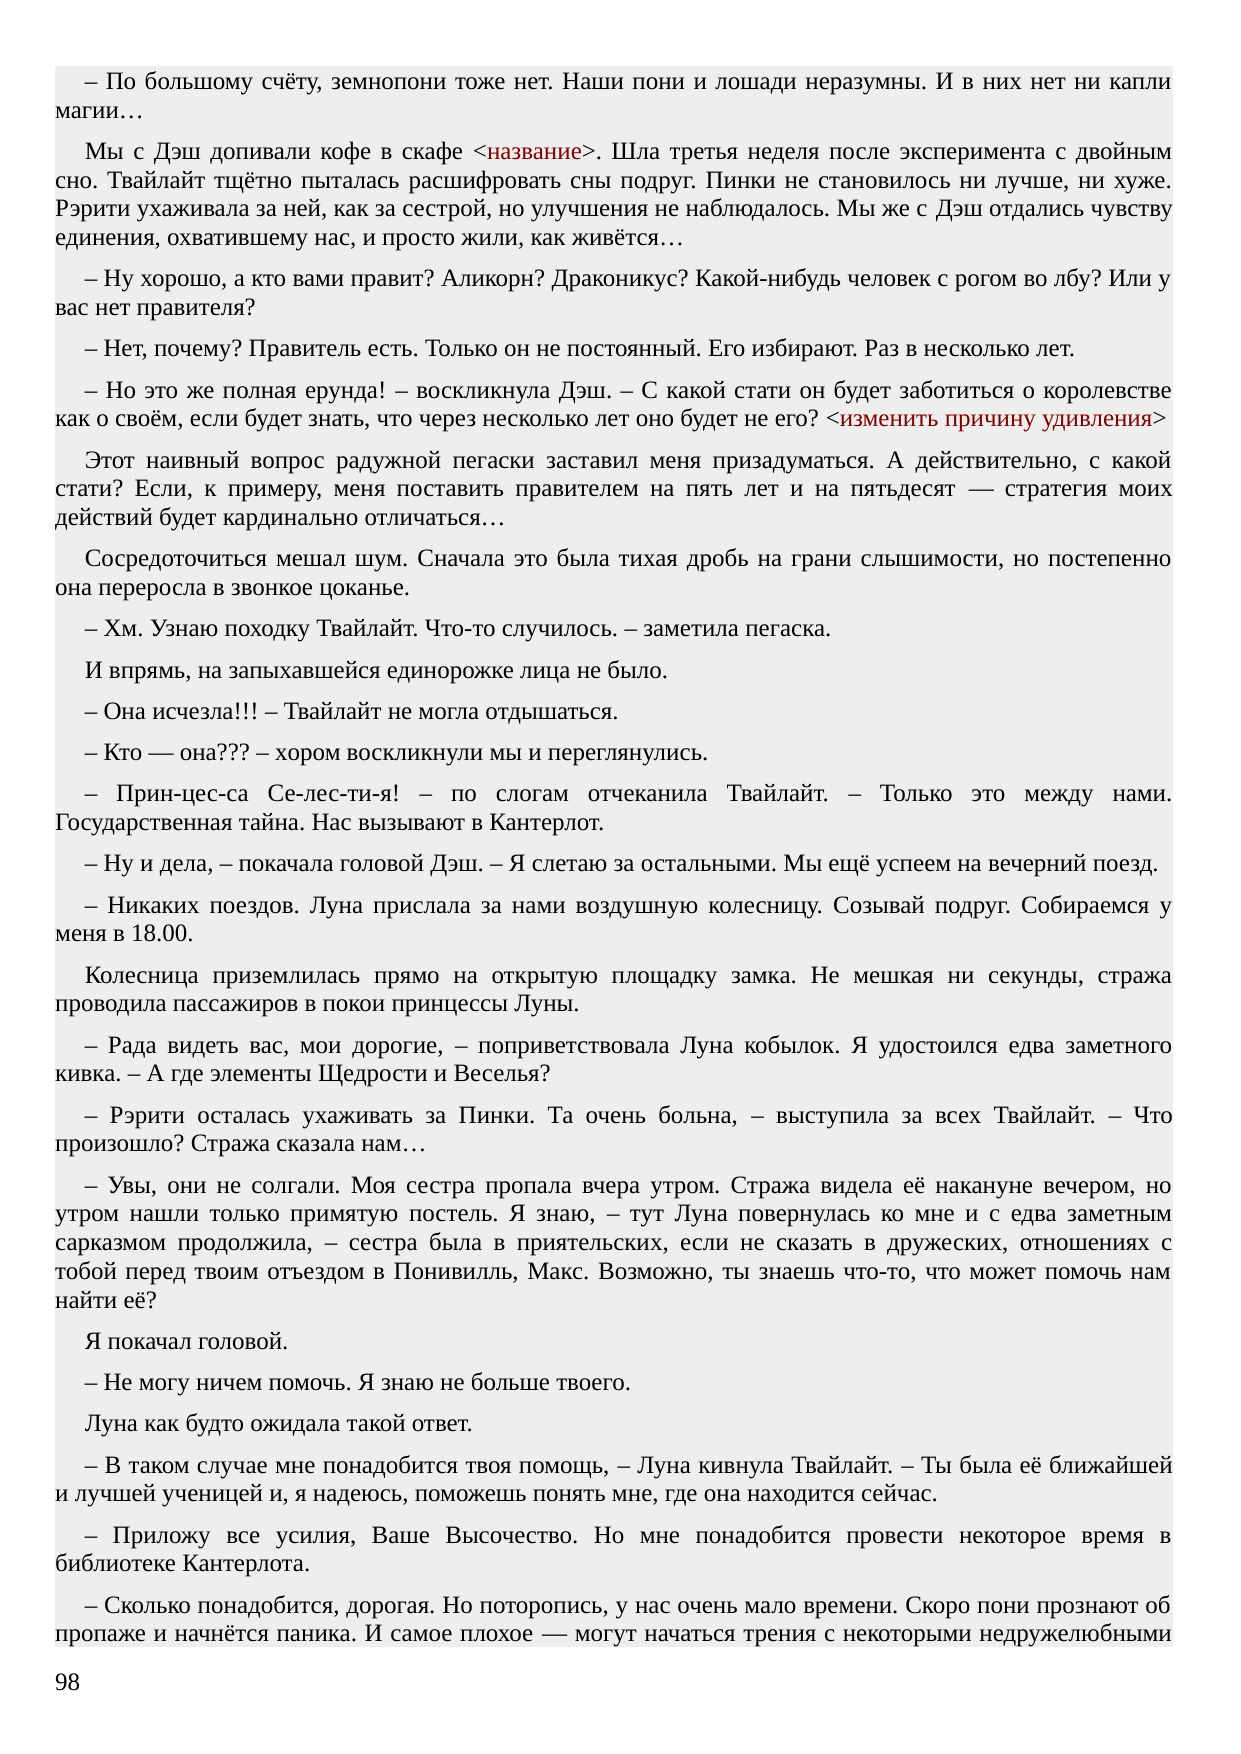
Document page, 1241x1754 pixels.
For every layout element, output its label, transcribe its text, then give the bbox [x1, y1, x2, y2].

text – Нет, почему? Правитель есть. Только он не постоянный. Его избирают. Раз в несколько лет. [55, 333, 1173, 362]
text Сосредоточиться мешал шум. Сначала это была тихая дробь на грани слышимости, но постепенно она переросла в звонкое цоканье. [55, 543, 1173, 601]
text – Но это же полная ерунда! – воскликнула Дэш. – С какой стати он будет заботиться о королевстве как о своём, если будет знать, что через несколько лет оно будет не его? <изменить причину удивления> [55, 375, 1173, 432]
text Мы с Дэш допивали кофе в cкафе <название>. Шла третья неделя после эксперимента с двойным сно. Твайлайт тщётно пыталась расшифровать сны подруг. Пинки не становилось ни лучше, ни хуже. Рэрити ухаживала за ней, как за сестрой, но улучшения не наблюдалось. Мы же с Дэш отдались чувству единения, охватившему нас, и просто жили, как живётся… [55, 136, 1173, 251]
text – Она исчезла!!! – Твайлайт не могла отдышаться. [55, 696, 1173, 725]
text – В таком случае мне понадобится твоя помощь, – Луна кивнула Твайлайт. – Ты была её ближайшей и лучшей ученицей и, я надеюсь, поможешь понять мне, где она находится сейчас. [55, 1450, 1173, 1507]
text И впрямь, на запыхавшейся единорожке лица не было. [55, 655, 1173, 683]
text – Ну и дела, – покачала головой Дэш. – Я слетаю за остальными. Мы ещё успеем на вечерний поезд. [55, 848, 1173, 877]
text – Никаких поездов. Луна прислала за нами воздушную колесницу. Созывай подруг. Собираемся у меня в 18.00. [55, 890, 1173, 947]
text – По большому счёту, земнопони тоже нет. Наши пони и лошади неразумны. И в них нет ни капли магии… [55, 66, 1173, 123]
text – Прин-цес-са Се-лес-ти-я! – по слогам отчеканила Твайлайт. – Только это между нами. Государственная тайна. Нас вызывают в Кантерлот. [55, 778, 1173, 836]
text Луна как будто ожидала такой ответ. [55, 1408, 1173, 1437]
text – Сколько понадобится, дорогая. Но поторопись, у нас очень мало времени. Скоро пони прознают об пропаже и начнётся паника. И самое плохое — могут начаться трения с некоторыми недружелюбными [55, 1590, 1173, 1647]
text – Рэрити осталась ухаживать за Пинки. Та очень больна, – выступила за всех Твайлайт. – Что произошло? Стража сказала нам… [55, 1100, 1173, 1157]
text – Хм. Узнаю походку Твайлайт. Что-то случилось. – заметила пегаска. [55, 613, 1173, 642]
text – Приложу все усилия, Ваше Высочество. Но мне понадобится провести некоторое время в библиотеке Кантерлота. [55, 1520, 1173, 1577]
text – Ну хорошо, а кто вами правит? Аликорн? Драконикус? Какой-нибудь человек с рогом во лбу? Или у вас нет правителя? [55, 263, 1173, 321]
text – Кто — она??? – хором воскликнули мы и переглянулись. [55, 737, 1173, 766]
text – Рада видеть вас, мои дорогие, – поприветствовала Луна кобылок. Я удостоился едва заметного кивка. – А где элементы Щедрости и Веселья? [55, 1030, 1173, 1087]
text – Увы, они не солгали. Моя сестра пропала вчера утром. Стража видела её накануне вечером, но утром нашли только примятую постель. Я знаю, – тут Луна повернулась ко мне и с едва заметным сарказмом продолжила, – сестра была в приятельских, если не сказать в дружеских, отношениях с тобой перед твоим отъездом в Понивилль, Макс. Возможно, ты знаешь что-то, что может помочь нам найти её? [55, 1170, 1173, 1313]
text Этот наивный вопрос радужной пегаски заставил меня призадуматься. А действительно, с какой стати? Если, к примеру, меня поставить правителем на пять лет и на пятьдесят — стратегия моих действий будет кардинально отличаться… [55, 445, 1173, 531]
text – Не могу ничем помочь. Я знаю не больше твоего. [55, 1367, 1173, 1396]
text Я покачал головой. [55, 1326, 1173, 1355]
text Колесница приземлилась прямо на открытую площадку замка. Не мешкая ни секунды, стража проводила пассажиров в покои принцессы Луны. [55, 960, 1173, 1017]
